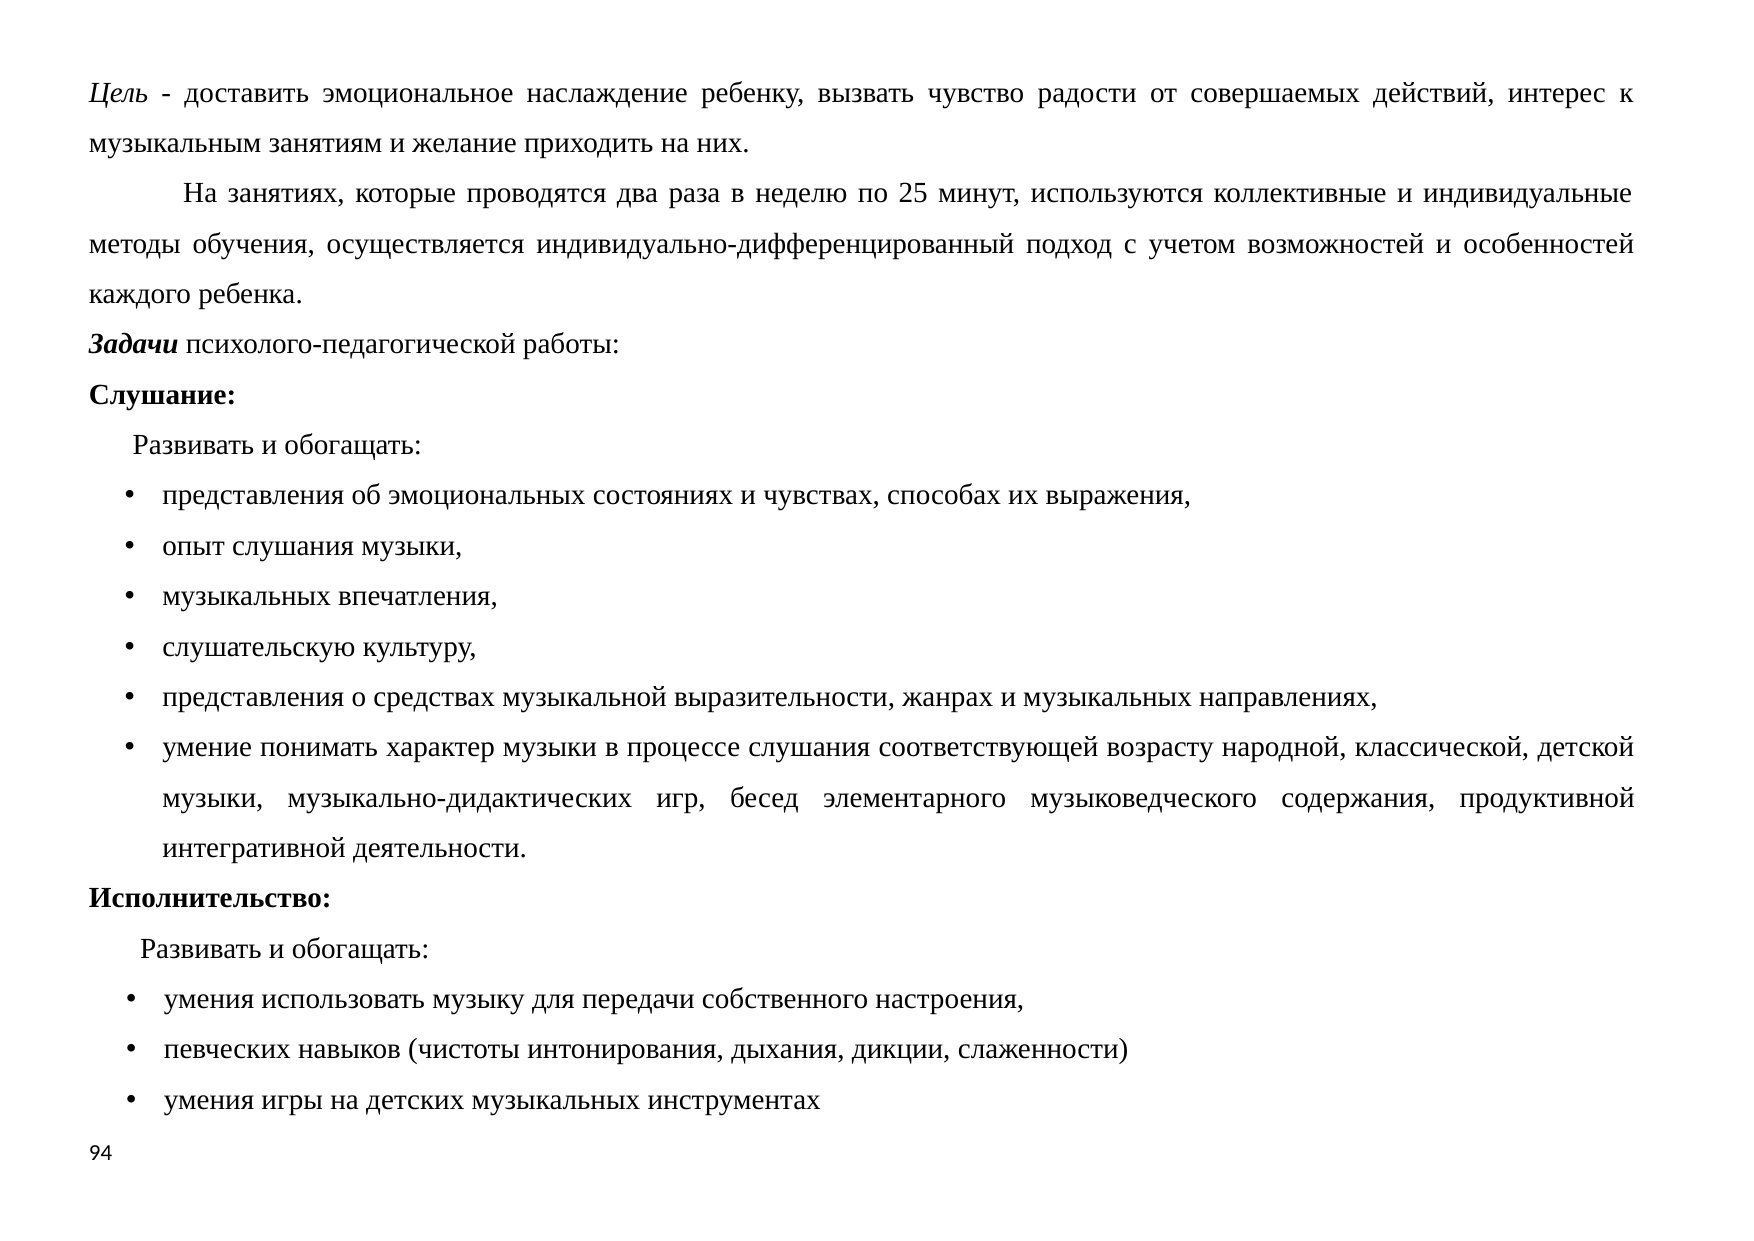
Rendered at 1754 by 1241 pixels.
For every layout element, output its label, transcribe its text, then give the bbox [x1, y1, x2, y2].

list умения игры на детских музыкальных инструментах [126, 1082, 1636, 1116]
text Задачи психолого-педагогической работы: [89, 327, 1636, 360]
text Слушание: [89, 377, 1636, 410]
text Развивать и обогащать: [89, 931, 1636, 964]
list умение понимать характер музыки в процессе слушания соответствующей возрасту народной, классической, детской музыки, музыкально-дидактических игр, бесед элементарного музыковедческого содержания, продуктивной интегративной деятельности. [124, 729, 1636, 864]
list представления о средствах музыкальной выразительности, жанрах и музыкальных направлениях, [124, 679, 1636, 713]
list опыт слушания музыки, [124, 528, 1636, 562]
text Развивать и обогащать: [89, 427, 1636, 461]
text На занятиях, которые проводятся два раза в неделю по 25 минут, используются коллективные и индивидуальные методы обучения, осуществляется индивидуально-дифференцированный подход с учетом возможностей и особенностей каждого ребенка. [89, 176, 1636, 310]
list слушательскую культуру, [124, 629, 1636, 662]
list певческих навыков (чистоты интонирования, дыхания, дикции, слаженности) [126, 1032, 1636, 1065]
list умения использовать музыку для передачи собственного настроения, [126, 981, 1636, 1015]
list представления об эмоциональных состояниях и чувствах, способах их выражения, [124, 477, 1636, 511]
text Исполнительство: [89, 881, 1636, 914]
list музыкальных впечатления, [124, 578, 1636, 612]
text Цель - доставить эмоциональное наслаждение ребенку, вызвать чувство радости от совершаемых действий, интерес к музыкальным занятиям и желание приходить на них. [89, 75, 1636, 159]
